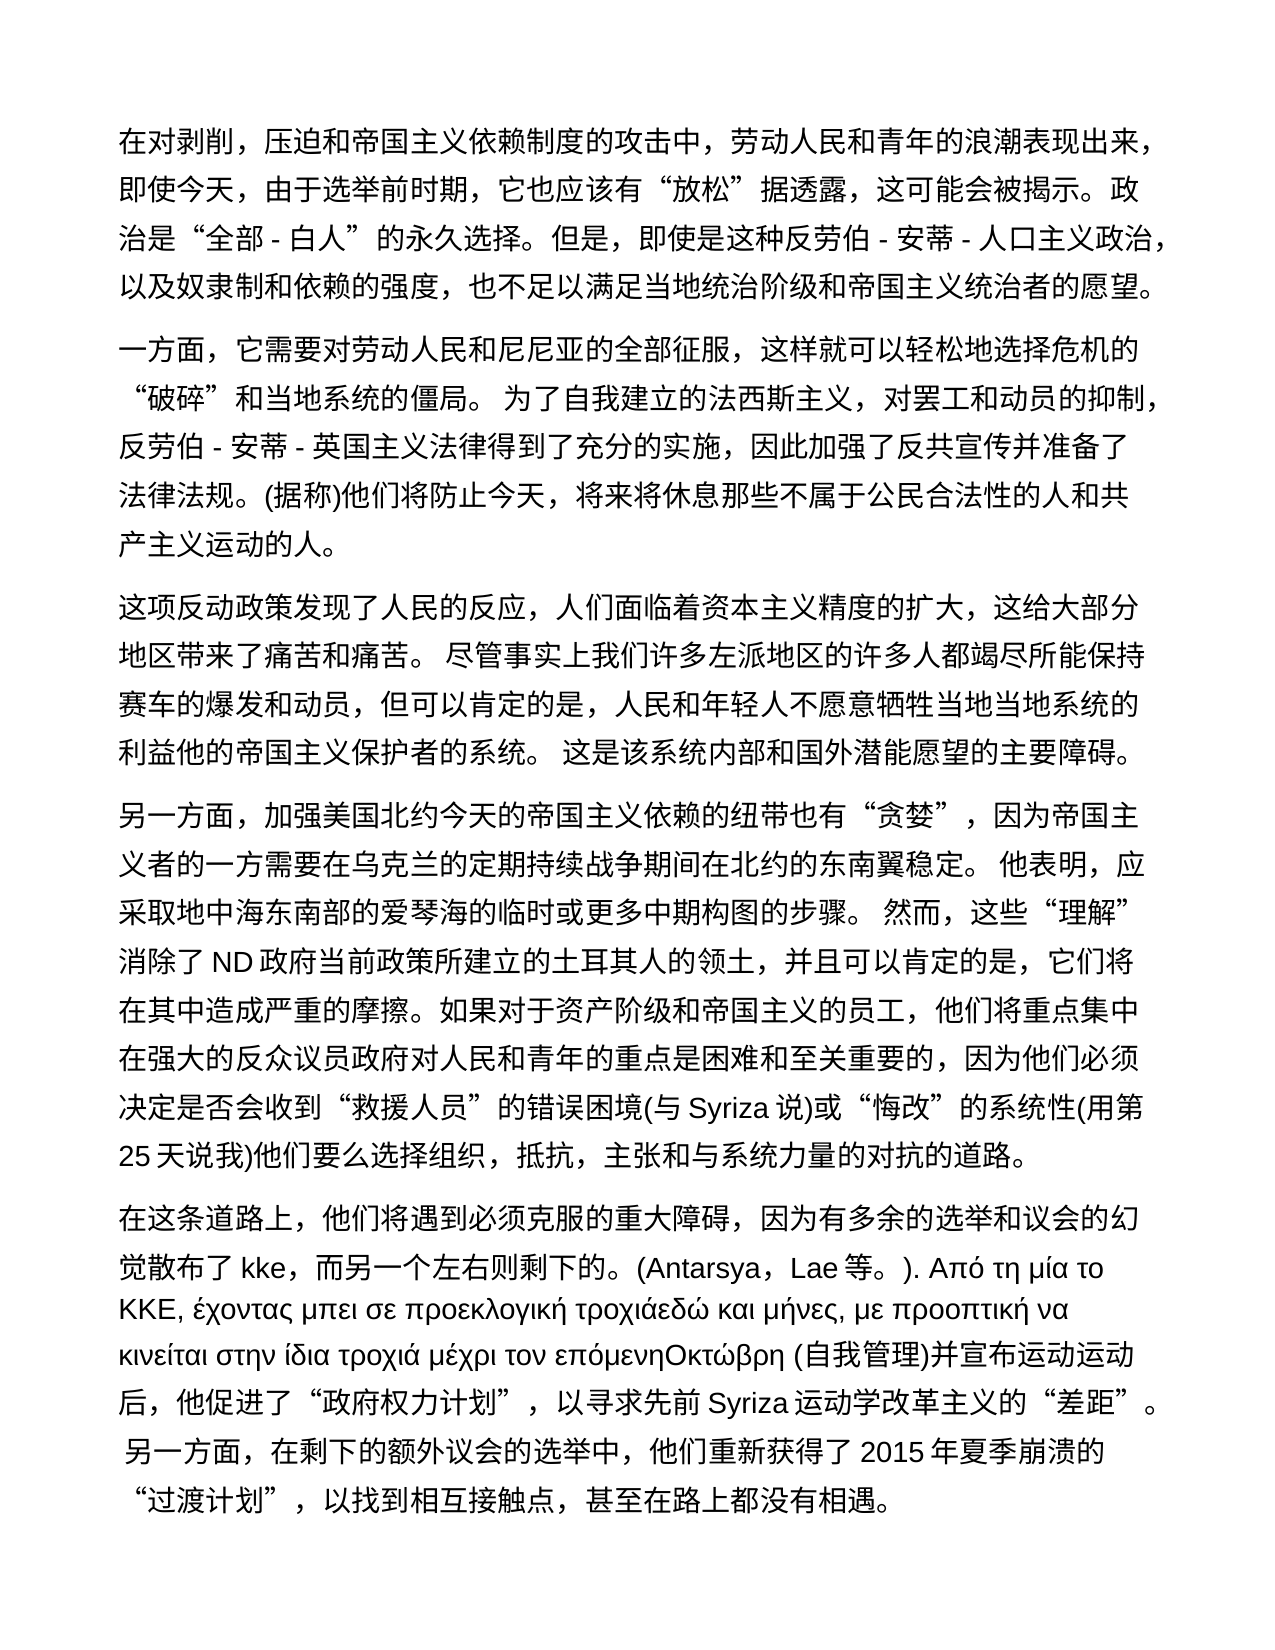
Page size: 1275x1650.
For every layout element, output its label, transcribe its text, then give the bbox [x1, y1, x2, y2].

text 另一方面，加强美国北约今天的帝国主义依赖的纽带也有“贪婪”，因为帝国主义者的一方需要在乌克兰的定期持续战争期间在北约的东南翼稳定。 他表明，应采取地中海东南部的爱琴海的临时或更多中期构图的步骤。 然而，这些“理解”消除了ND政府当前政策所建立的土耳其人的领土，并且可以肯定的是，它们将在其中造成严重的摩擦。如果对于资产阶级和帝国主义的员工，他们将重点集中在强大的反众议员政府对人民和青年的重点是困难和至关重要的，因为他们必须决定是否会收到“救援人员”的错误困境(与Syriza说)或“悔改”的系统性(用第25天说我)他们要么选择组织，抵抗，主张和与系统力量的对抗的道路。 [118, 793, 1157, 1175]
text 在对剥削，压迫和帝国主义依赖制度的攻击中，劳动人民和青年的浪潮表现出来，即使今天，由于选举前时期，它也应该有“放松”据透露，这可能会被揭示。政治是“全部 - 白人”的永久选择。但是，即使是这种反劳伯 - 安蒂 - 人口主义政治，以及奴隶制和依赖的强度，也不足以满足当地统治阶级和帝国主义统治者的愿望。 [118, 118, 1157, 306]
text 这项反动政策发现了人民的反应，人们面临着资本主义精度的扩大，这给大部分地区带来了痛苦和痛苦。 尽管事实上我们许多左派地区的许多人都竭尽所能保持赛车的爆发和动员，但可以肯定的是，人民和年轻人不愿意牺牲当地当地系统的利益他的帝国主义保护者的系统。 这是该系统内部和国外潜能愿望的主要障碍。 [118, 584, 1157, 772]
text 在这条道路上，他们将遇到必须克服的重大障碍，因为有多余的选举和议会的幻觉散布了kke，而另一个左右则剩下的。(Antarsya，Lae等。). Από τη μία το ΚΚΕ, έχοντας μπει σε προεκλογική τροχιάεδώ και μήνες, με προοπτική να κινείται στην ίδια τροχιά μέχρι τον επόμενηΟκτώβρη (自我管理)并宣布运动运动后，他促进了“政府权力计划”，以寻求先前Syriza运动学改革主义的“差距”。 另一方面，在剩下的额外议会的选举中，他们重新获得了2015年夏季崩溃的“过渡计划”，以找到相互接触点，甚至在路上都没有相遇。 [118, 1196, 1157, 1519]
text 一方面，它需要对劳动人民和尼尼亚的全部征服，这样就可以轻松地选择危机的“破碎”和当地系统的僵局。 为了自我建立的法西斯主义，对罢工和动员的抑制，反劳伯 - 安蒂 - 英国主义法律得到了充分的实施，因此加强了反共宣传并准备了法律法规。(据称)他们将防止今天，将来将休息那些不属于公民合法性的人和共产主义运动的人。 [118, 327, 1157, 563]
